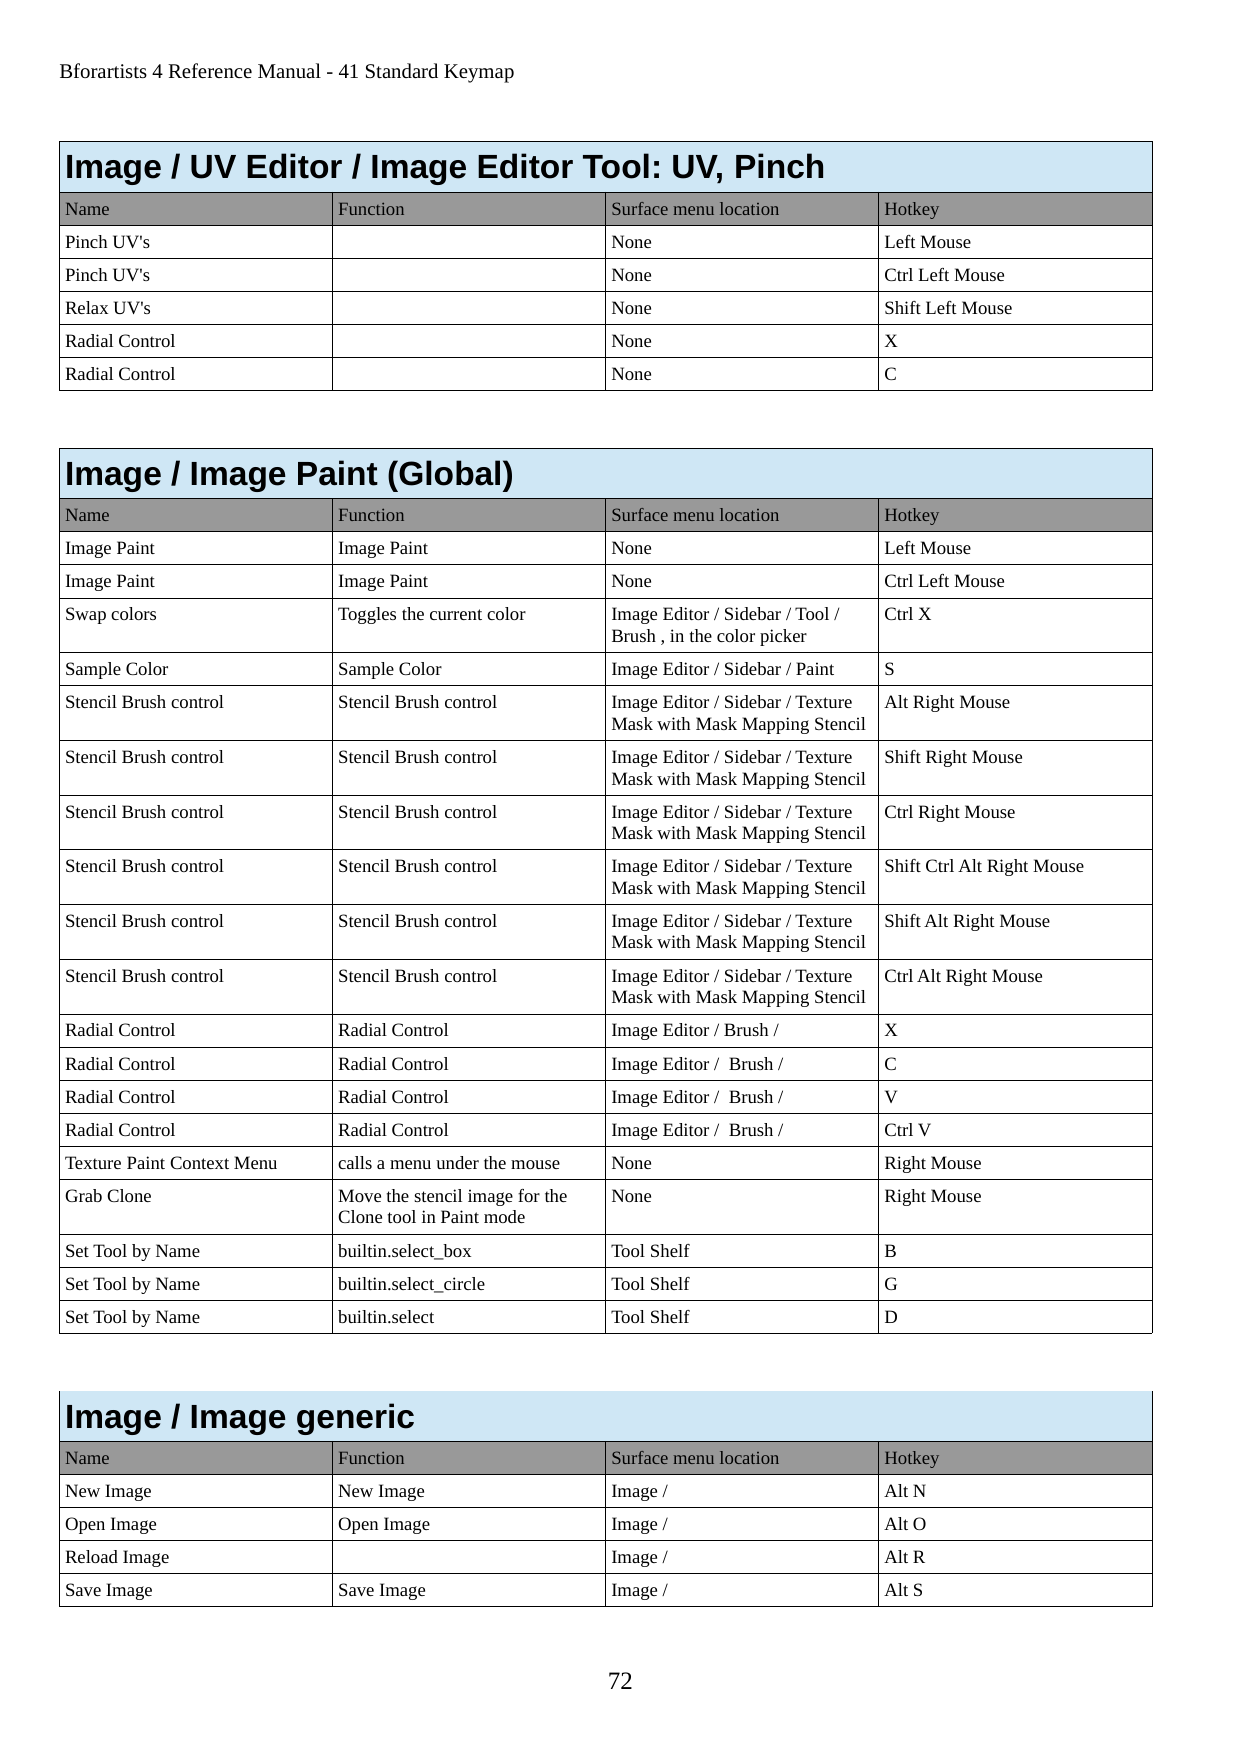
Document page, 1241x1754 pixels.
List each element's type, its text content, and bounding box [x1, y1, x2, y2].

table_cell Image Paint [60, 565, 332, 597]
table_cell Stencil Brush control [333, 960, 605, 1013]
table_cell None [606, 358, 878, 390]
table_cell Move the stencil image for the Clone tool in Paint mode [333, 1180, 605, 1234]
table_cell Toggles the current color [333, 599, 605, 652]
table_cell builtin.select [333, 1301, 605, 1333]
table_cell New Image [60, 1475, 332, 1507]
table_cell Left Mouse [879, 532, 1152, 564]
table_cell Hotkey [879, 193, 1152, 225]
table_cell None [606, 1147, 878, 1179]
table_cell Set Tool by Name [60, 1235, 332, 1267]
table_cell Radial Control [60, 1015, 332, 1047]
table_cell Stencil Brush control [60, 960, 332, 1013]
table_cell B [879, 1235, 1152, 1267]
table_cell Stencil Brush control [333, 741, 605, 795]
table_cell C [879, 1048, 1152, 1080]
table_cell D [879, 1301, 1152, 1333]
table_cell Stencil Brush control [333, 850, 605, 904]
table_cell [333, 325, 605, 357]
table_cell G [879, 1268, 1152, 1300]
table_cell Image / [606, 1475, 878, 1507]
table_cell Grab Clone [60, 1180, 332, 1234]
table_cell S [879, 653, 1152, 685]
table_cell Hotkey [879, 499, 1152, 531]
table_cell Image Paint [60, 532, 332, 564]
table_cell Left Mouse [879, 226, 1152, 258]
table_cell Image Editor / Sidebar / Texture Mask with Mask Mapping Stencil [606, 960, 878, 1013]
table_cell [333, 226, 605, 258]
table_cell Right Mouse [879, 1180, 1152, 1234]
table_cell C [879, 358, 1152, 390]
table_cell Ctrl V [879, 1114, 1152, 1146]
table_cell Hotkey [879, 1442, 1152, 1474]
table_cell Tool Shelf [606, 1301, 878, 1333]
table_cell Shift Right Mouse [879, 741, 1152, 795]
table_cell Shift Left Mouse [879, 292, 1152, 324]
table_cell X [879, 1015, 1152, 1047]
table_cell Image Editor / Brush / [606, 1048, 878, 1080]
table_cell Image Editor / Brush / [606, 1114, 878, 1146]
table_cell [333, 1541, 605, 1573]
table_cell Radial Control [60, 358, 332, 390]
table_cell Image Editor / Sidebar / Paint [606, 653, 878, 685]
table_cell X [879, 325, 1152, 357]
table_cell Image / [606, 1508, 878, 1540]
table_cell Open Image [60, 1508, 332, 1540]
table_cell Function [333, 193, 605, 225]
table_cell Texture Paint Context Menu [60, 1147, 332, 1179]
table_cell Save Image [333, 1574, 605, 1606]
table_cell Stencil Brush control [60, 686, 332, 740]
table_cell Image / [606, 1541, 878, 1573]
table_cell Sample Color [333, 653, 605, 685]
table_cell Name [60, 1442, 332, 1474]
table_cell Image Editor / Sidebar / Texture Mask with Mask Mapping Stencil [606, 686, 878, 740]
table_cell Pinch UV's [60, 226, 332, 258]
table_cell Right Mouse [879, 1147, 1152, 1179]
table_cell Tool Shelf [606, 1235, 878, 1267]
table_cell Radial Control [333, 1081, 605, 1113]
table_cell Image Editor / Sidebar / Texture Mask with Mask Mapping Stencil [606, 741, 878, 795]
table_cell Image Editor / Sidebar / Texture Mask with Mask Mapping Stencil [606, 796, 878, 849]
table_cell Stencil Brush control [333, 796, 605, 849]
table_cell Image Paint [333, 532, 605, 564]
table_cell Radial Control [60, 325, 332, 357]
table_cell Set Tool by Name [60, 1268, 332, 1300]
table_header Image / Image Paint (Global) [60, 449, 1152, 498]
table_cell Pinch UV's [60, 259, 332, 291]
table_cell [333, 358, 605, 390]
table_cell Swap colors [60, 599, 332, 652]
table_cell Radial Control [333, 1114, 605, 1146]
table_cell Reload Image [60, 1541, 332, 1573]
table_cell Radial Control [60, 1048, 332, 1080]
table_cell Relax UV's [60, 292, 332, 324]
table_cell Ctrl X [879, 599, 1152, 652]
table_cell Image Editor / Brush / [606, 1081, 878, 1113]
table_cell Name [60, 193, 332, 225]
table_cell [333, 259, 605, 291]
table_cell Function [333, 1442, 605, 1474]
table_cell V [879, 1081, 1152, 1113]
table_cell builtin.select_circle [333, 1268, 605, 1300]
table_header Image / Image generic [60, 1391, 1152, 1441]
table_cell None [606, 532, 878, 564]
table_cell Surface menu location [606, 193, 878, 225]
table_cell Radial Control [333, 1015, 605, 1047]
table_cell calls a menu under the mouse [333, 1147, 605, 1179]
table_cell Radial Control [333, 1048, 605, 1080]
table_cell Image Paint [333, 565, 605, 597]
table_cell Radial Control [60, 1081, 332, 1113]
table_cell Alt Right Mouse [879, 686, 1152, 740]
table_cell Alt R [879, 1541, 1152, 1573]
table_cell Name [60, 499, 332, 531]
table_cell Image Editor / Brush / [606, 1015, 878, 1047]
table_cell None [606, 292, 878, 324]
table_cell Alt O [879, 1508, 1152, 1540]
table_cell Stencil Brush control [333, 686, 605, 740]
table_cell None [606, 1180, 878, 1234]
table_cell [333, 292, 605, 324]
table_cell Alt S [879, 1574, 1152, 1606]
table_cell Save Image [60, 1574, 332, 1606]
table_cell Image Editor / Sidebar / Tool / Brush , in the color picker [606, 599, 878, 652]
table_cell Ctrl Alt Right Mouse [879, 960, 1152, 1013]
table_cell Ctrl Left Mouse [879, 565, 1152, 597]
table_cell Set Tool by Name [60, 1301, 332, 1333]
table_cell Open Image [333, 1508, 605, 1540]
table_cell Stencil Brush control [60, 796, 332, 849]
table_cell Tool Shelf [606, 1268, 878, 1300]
table_cell Stencil Brush control [60, 741, 332, 795]
table_header Image / UV Editor / Image Editor Tool: UV, Pinch [60, 142, 1152, 192]
table_cell Function [333, 499, 605, 531]
table_cell Surface menu location [606, 499, 878, 531]
table_cell Image Editor / Sidebar / Texture Mask with Mask Mapping Stencil [606, 850, 878, 904]
table_cell Alt N [879, 1475, 1152, 1507]
table_cell Shift Ctrl Alt Right Mouse [879, 850, 1152, 904]
table_cell None [606, 325, 878, 357]
table_cell None [606, 565, 878, 597]
table_cell Stencil Brush control [60, 850, 332, 904]
table_cell Ctrl Left Mouse [879, 259, 1152, 291]
table_cell Surface menu location [606, 1442, 878, 1474]
table_cell None [606, 259, 878, 291]
table_cell Sample Color [60, 653, 332, 685]
table_cell Radial Control [60, 1114, 332, 1146]
table_cell New Image [333, 1475, 605, 1507]
table_cell Stencil Brush control [333, 905, 605, 959]
table_cell None [606, 226, 878, 258]
table_cell Stencil Brush control [60, 905, 332, 959]
table_cell Ctrl Right Mouse [879, 796, 1152, 849]
table_cell Shift Alt Right Mouse [879, 905, 1152, 959]
table_cell Image / [606, 1574, 878, 1606]
table_cell Image Editor / Sidebar / Texture Mask with Mask Mapping Stencil [606, 905, 878, 959]
table_cell builtin.select_box [333, 1235, 605, 1267]
